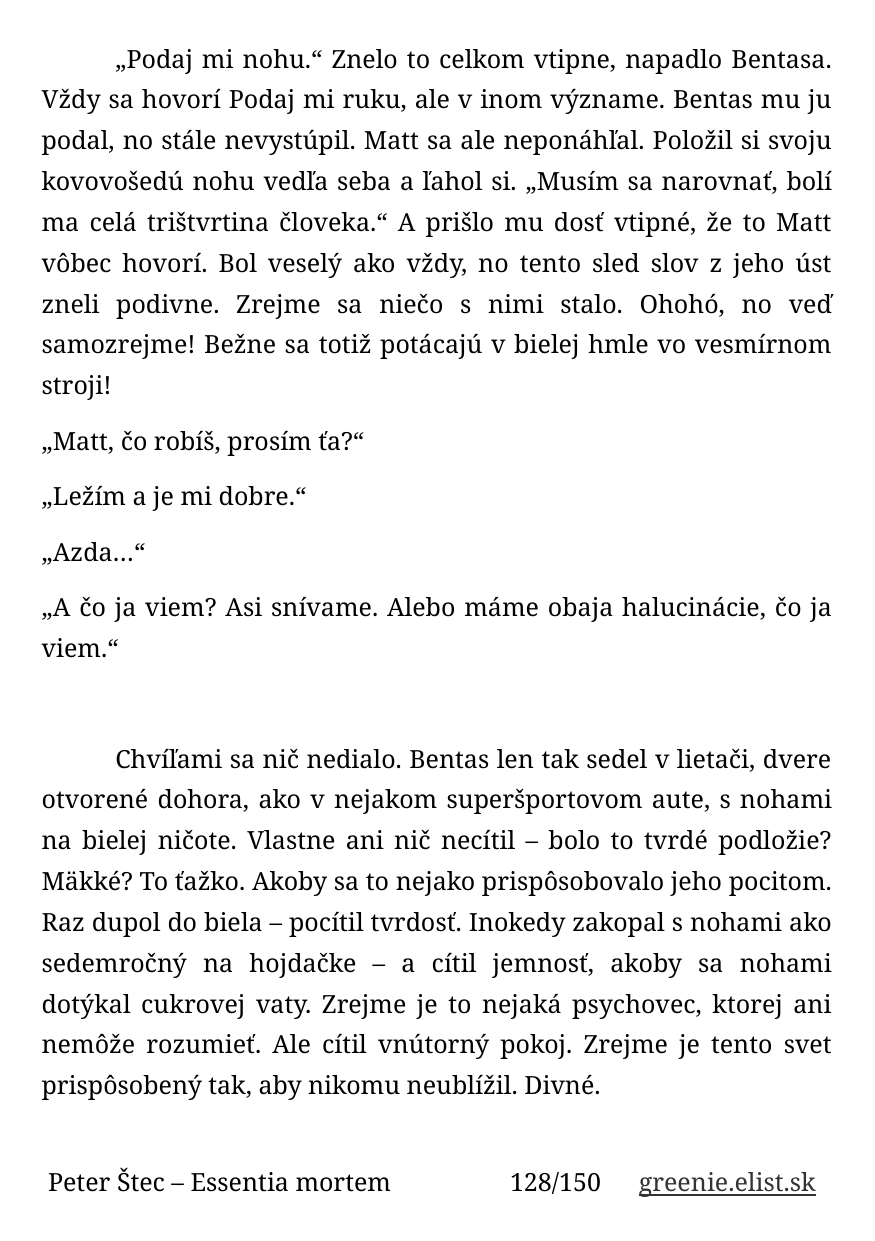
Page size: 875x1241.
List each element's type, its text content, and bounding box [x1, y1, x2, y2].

text „A čo ja viem? Asi snívame. Alebo máme obaja halucinácie, čo ja viem.“ [41, 590, 833, 664]
text „Podaj mi nohu.“ Znelo to celkom vtipne, napadlo Bentasa. Vždy sa hovorí Podaj mi ruku, ale v inom význame. Bentas mu ju podal, no stále nevystúpil. Matt sa ale neponáhľal. Položil si svoju kovovošedú nohu vedľa seba a ľahol si. „Musím sa narovnať, bolí ma celá trištvrtina človeka.“ A prišlo mu dosť vtipné, že to Matt vôbec hovorí. Bol veselý ako vždy, no tento sled slov z jeho úst zneli podivne. Zrejme sa niečo s nimi stalo. Ohohó, no veď samozrejme! Bežne sa totiž potácajú v bielej hmle vo vesmírnom stroji! [41, 41, 833, 402]
text „Matt, čo robíš, prosím ťa?“ [41, 423, 833, 457]
text Chvíľami sa nič nedialo. Bentas len tak sedel v lietači, dvere otvorené dohora, ako v nejakom superšportovom aute, s nohami na bielej ničote. Vlastne ani nič necítil – bolo to tvrdé podložie? Mäkké? To ťažko. Akoby sa to nejako prispôsobovalo jeho pocitom. Raz dupol do biela – pocítil tvrdosť. Inokedy zakopal s nohami ako sedemročný na hojdačke – a cítil jemnosť, akoby sa nohami dotýkal cukrovej vaty. Zrejme je to nejaká psychovec, ktorej ani nemôže rozumieť. Ale cítil vnútorný pokoj. Zrejme je tento svet prispôsobený tak, aby nikomu neublížil. Divné. [41, 741, 833, 1102]
text „Azda…“ [41, 534, 833, 568]
text „Ležím a je mi dobre.“ [41, 479, 833, 513]
